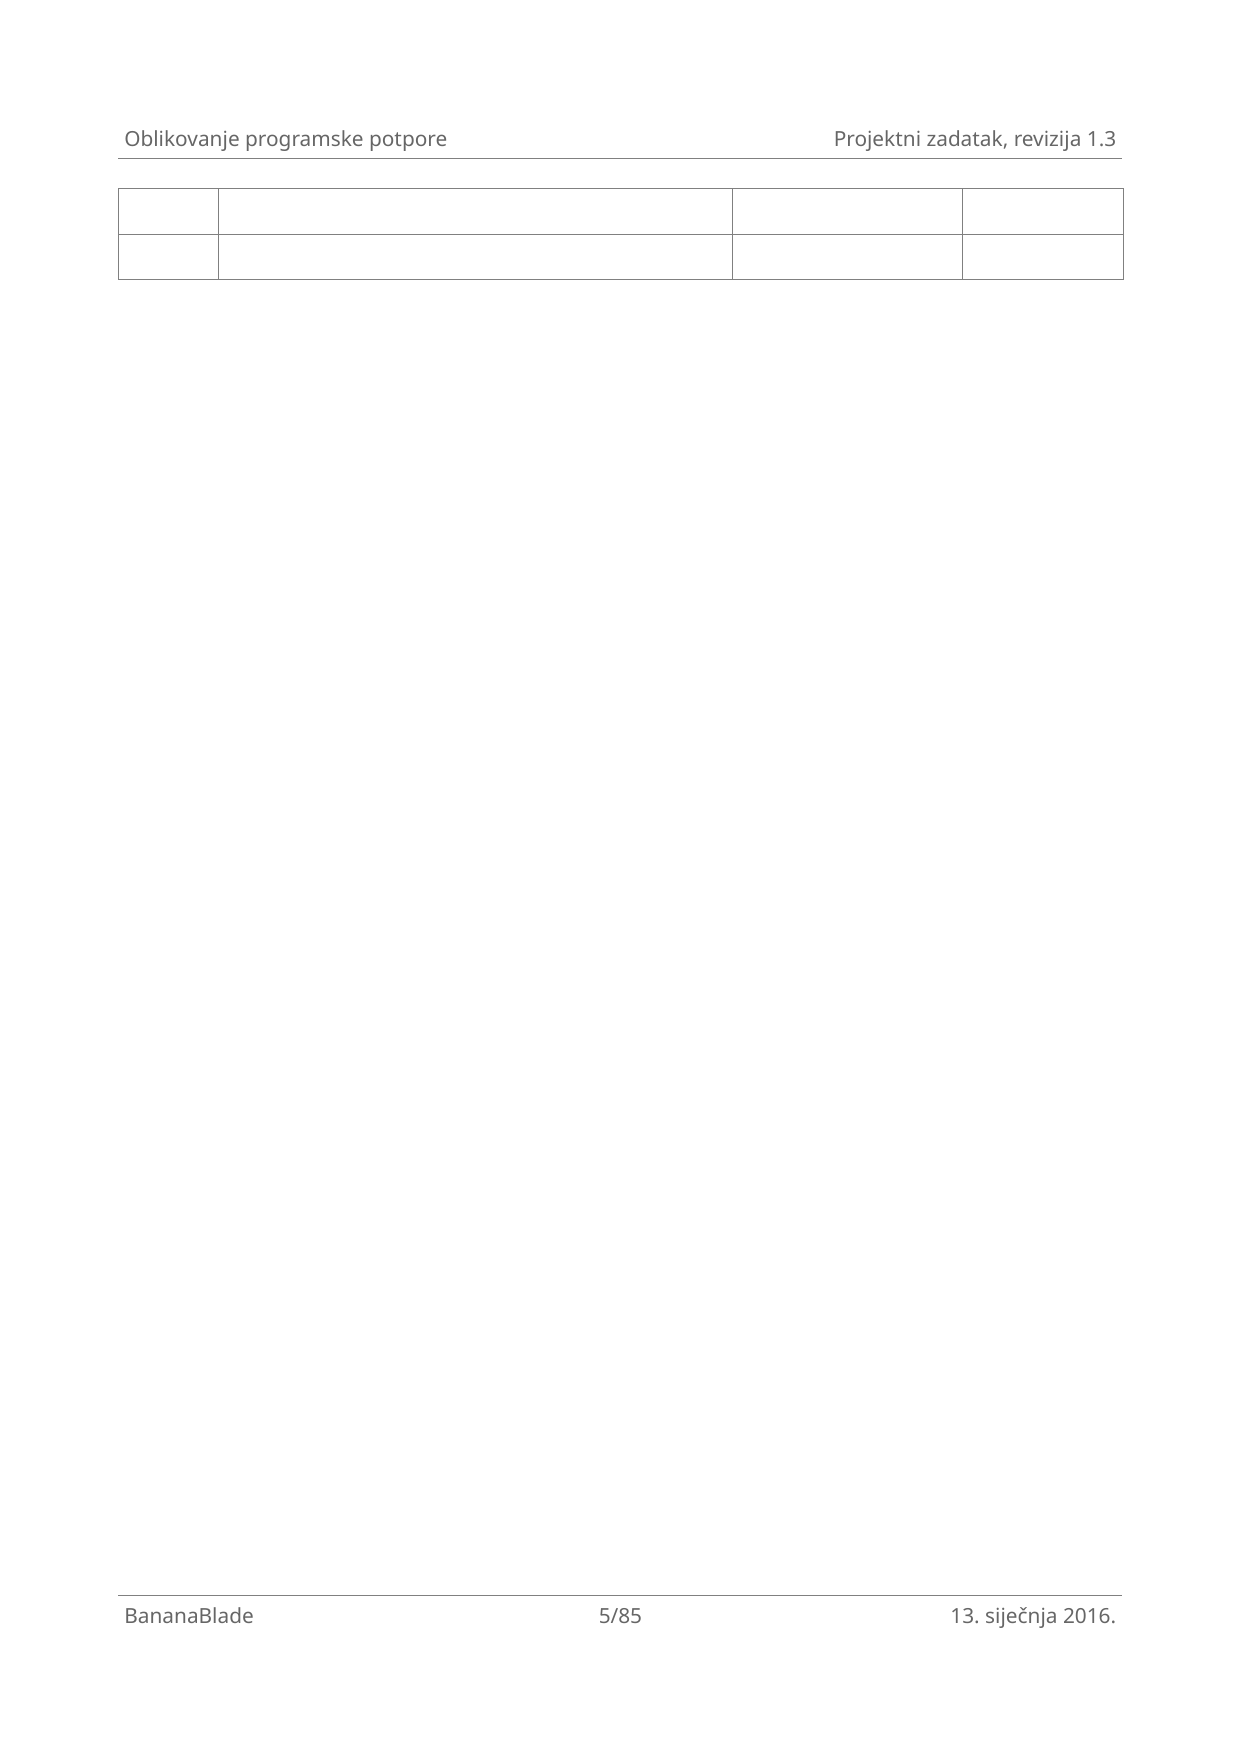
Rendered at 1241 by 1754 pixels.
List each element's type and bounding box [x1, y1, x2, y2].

table_cell [119, 189, 218, 234]
table_cell [963, 235, 1123, 279]
table_cell [733, 235, 962, 279]
table_cell [219, 235, 732, 279]
table_cell [119, 235, 218, 279]
table_cell [219, 189, 732, 234]
table_cell [963, 189, 1123, 234]
table_cell [733, 189, 962, 234]
